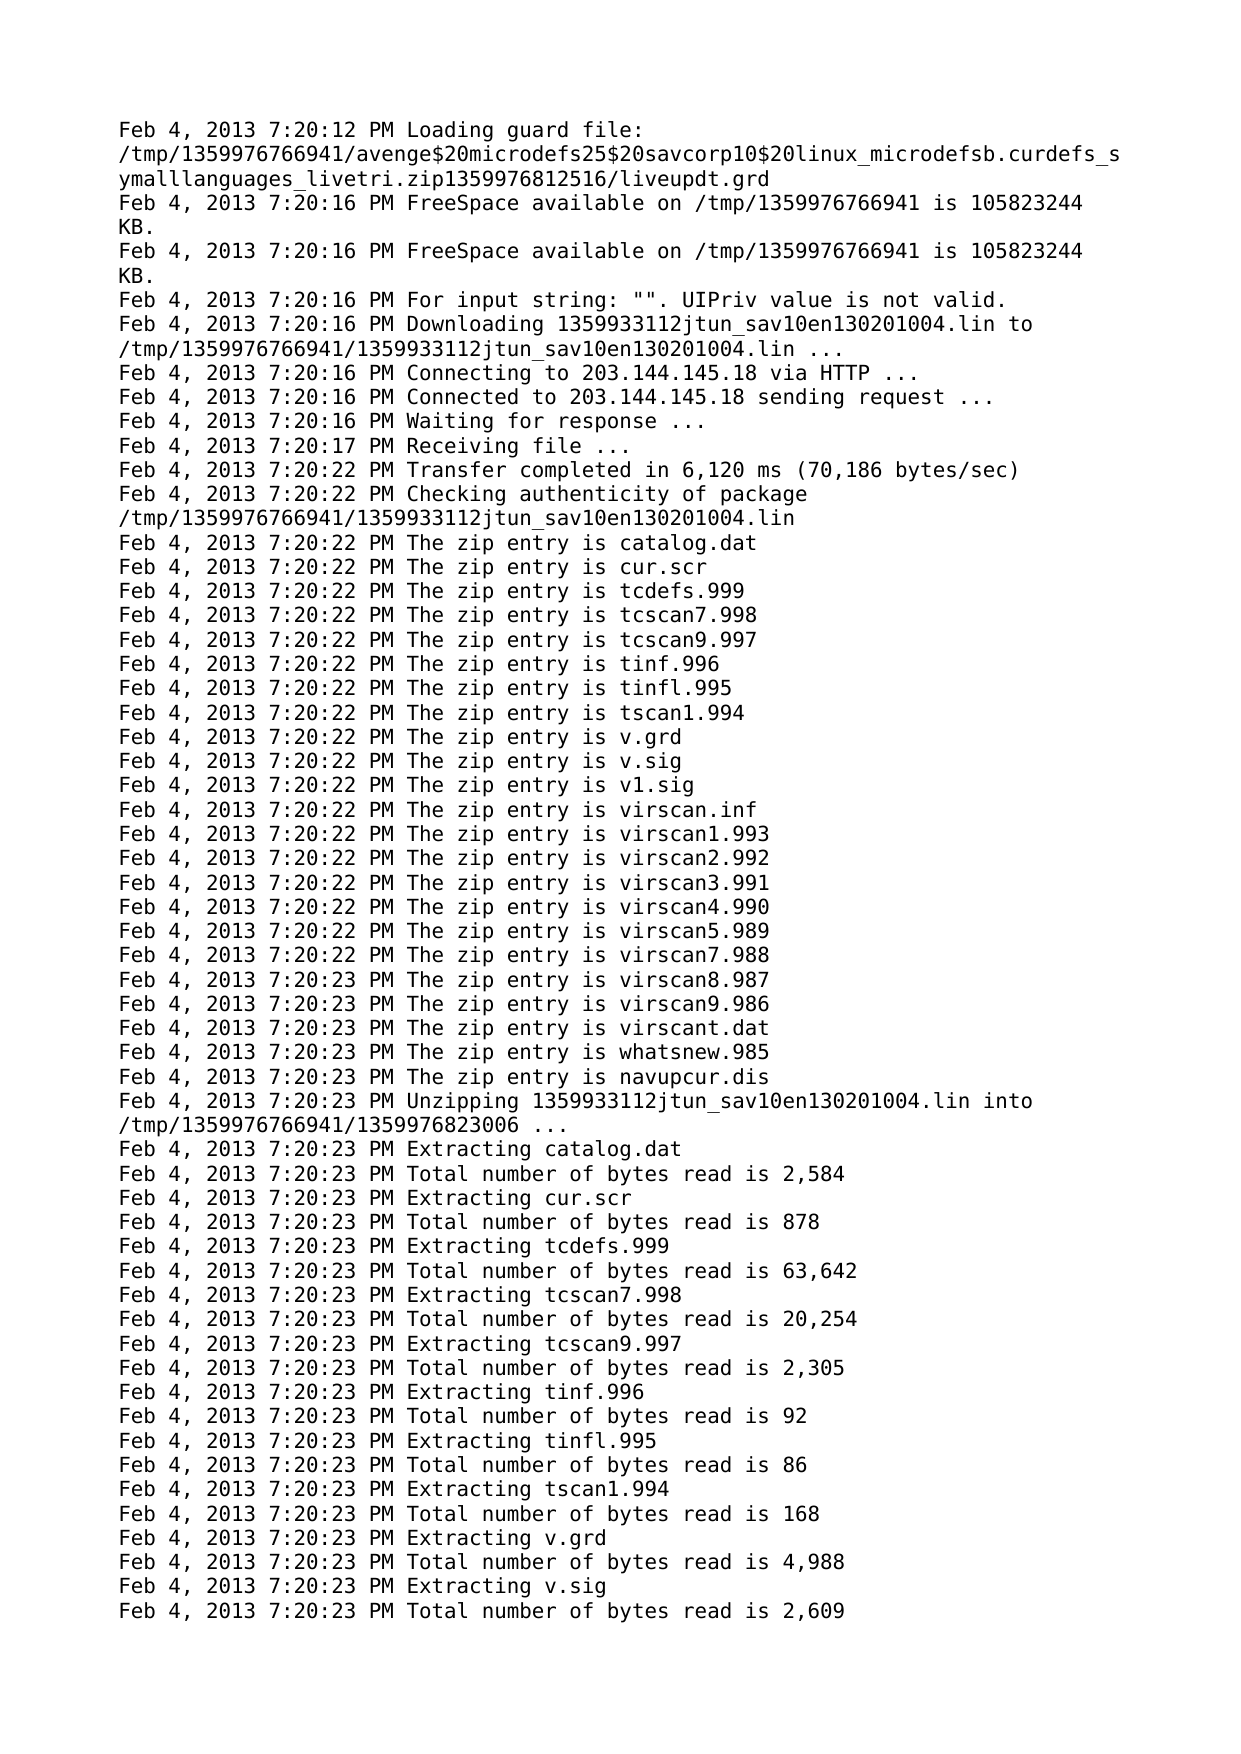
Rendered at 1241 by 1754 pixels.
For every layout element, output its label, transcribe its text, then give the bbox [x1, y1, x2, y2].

text Feb 4, 2013 7:20:23 PM Extracting cur.scr [118, 1186, 1122, 1210]
text Feb 4, 2013 7:20:22 PM The zip entry is v.grd [118, 725, 1122, 749]
text Feb 4, 2013 7:20:23 PM Extracting tscan1.994 [118, 1477, 1122, 1502]
text Feb 4, 2013 7:20:23 PM The zip entry is virscant.dat [118, 1016, 1122, 1040]
text Feb 4, 2013 7:20:23 PM The zip entry is virscan9.986 [118, 992, 1122, 1016]
text Feb 4, 2013 7:20:23 PM Total number of bytes read is 63,642 [118, 1259, 1122, 1283]
text Feb 4, 2013 7:20:16 PM Waiting for response ... [118, 409, 1122, 434]
text Feb 4, 2013 7:20:22 PM The zip entry is tcscan9.997 [118, 628, 1122, 652]
text Feb 4, 2013 7:20:23 PM Extracting v.grd [118, 1526, 1122, 1550]
text Feb 4, 2013 7:20:16 PM Connecting to 203.144.145.18 via HTTP ... [118, 361, 1122, 385]
text Feb 4, 2013 7:20:22 PM The zip entry is tcdefs.999 [118, 579, 1122, 603]
text Feb 4, 2013 7:20:22 PM The zip entry is tscan1.994 [118, 701, 1122, 725]
text Feb 4, 2013 7:20:23 PM The zip entry is navupcur.dis [118, 1065, 1122, 1089]
text Feb 4, 2013 7:20:16 PM FreeSpace available on /tmp/1359976766941 is 105823244 KB. [118, 239, 1122, 288]
text Feb 4, 2013 7:20:23 PM Total number of bytes read is 2,305 [118, 1356, 1122, 1380]
text Feb 4, 2013 7:20:22 PM The zip entry is virscan1.993 [118, 822, 1122, 846]
text Feb 4, 2013 7:20:22 PM The zip entry is catalog.dat [118, 531, 1122, 555]
text Feb 4, 2013 7:20:22 PM The zip entry is v.sig [118, 749, 1122, 773]
text Feb 4, 2013 7:20:23 PM Total number of bytes read is 4,988 [118, 1550, 1122, 1574]
text Feb 4, 2013 7:20:22 PM The zip entry is tinfl.995 [118, 676, 1122, 701]
text Feb 4, 2013 7:20:22 PM The zip entry is v1.sig [118, 773, 1122, 798]
text Feb 4, 2013 7:20:16 PM For input string: "". UIPriv value is not valid. [118, 288, 1122, 312]
text Feb 4, 2013 7:20:23 PM Total number of bytes read is 92 [118, 1404, 1122, 1429]
text Feb 4, 2013 7:20:12 PM Loading guard file: /tmp/1359976766941/avenge$20microdefs25$20savcorp10$20linux_microdefsb.curdefs_symalllanguages_livetri.zip1359976812516/liveupdt.grd [118, 118, 1122, 191]
text Feb 4, 2013 7:20:23 PM Unzipping 1359933112jtun_sav10en130201004.lin into /tmp/1359976766941/1359976823006 ... [118, 1089, 1122, 1137]
text Feb 4, 2013 7:20:22 PM The zip entry is tinf.996 [118, 652, 1122, 676]
text Feb 4, 2013 7:20:23 PM Total number of bytes read is 20,254 [118, 1307, 1122, 1332]
text Feb 4, 2013 7:20:23 PM Extracting v.sig [118, 1574, 1122, 1599]
text Feb 4, 2013 7:20:23 PM Total number of bytes read is 168 [118, 1502, 1122, 1526]
text Feb 4, 2013 7:20:23 PM Total number of bytes read is 2,609 [118, 1599, 1122, 1623]
text Feb 4, 2013 7:20:23 PM Extracting tcscan9.997 [118, 1332, 1122, 1356]
text Feb 4, 2013 7:20:23 PM The zip entry is whatsnew.985 [118, 1040, 1122, 1065]
text Feb 4, 2013 7:20:22 PM The zip entry is virscan4.990 [118, 895, 1122, 919]
text Feb 4, 2013 7:20:23 PM Extracting tcscan7.998 [118, 1283, 1122, 1307]
text Feb 4, 2013 7:20:23 PM Extracting catalog.dat [118, 1137, 1122, 1162]
text Feb 4, 2013 7:20:23 PM Extracting tcdefs.999 [118, 1234, 1122, 1259]
text Feb 4, 2013 7:20:16 PM Connected to 203.144.145.18 sending request ... [118, 385, 1122, 409]
text Feb 4, 2013 7:20:23 PM Total number of bytes read is 86 [118, 1453, 1122, 1477]
text Feb 4, 2013 7:20:22 PM The zip entry is virscan7.988 [118, 943, 1122, 968]
text Feb 4, 2013 7:20:22 PM Checking authenticity of package /tmp/1359976766941/1359933112jtun_sav10en130201004.lin [118, 482, 1122, 531]
text Feb 4, 2013 7:20:22 PM The zip entry is virscan.inf [118, 798, 1122, 822]
text Feb 4, 2013 7:20:23 PM Extracting tinf.996 [118, 1380, 1122, 1404]
text Feb 4, 2013 7:20:16 PM FreeSpace available on /tmp/1359976766941 is 105823244 KB. [118, 191, 1122, 239]
text Feb 4, 2013 7:20:22 PM Transfer completed in 6,120 ms (70,186 bytes/sec) [118, 458, 1122, 482]
text Feb 4, 2013 7:20:22 PM The zip entry is tcscan7.998 [118, 603, 1122, 628]
text Feb 4, 2013 7:20:22 PM The zip entry is virscan3.991 [118, 871, 1122, 895]
text Feb 4, 2013 7:20:22 PM The zip entry is cur.scr [118, 555, 1122, 579]
text Feb 4, 2013 7:20:23 PM The zip entry is virscan8.987 [118, 968, 1122, 992]
text Feb 4, 2013 7:20:23 PM Total number of bytes read is 878 [118, 1210, 1122, 1234]
text Feb 4, 2013 7:20:23 PM Total number of bytes read is 2,584 [118, 1162, 1122, 1186]
text Feb 4, 2013 7:20:16 PM Downloading 1359933112jtun_sav10en130201004.lin to /tmp/1359976766941/1359933112jtun_sav10en130201004.lin ... [118, 312, 1122, 361]
text Feb 4, 2013 7:20:17 PM Receiving file ... [118, 434, 1122, 458]
text Feb 4, 2013 7:20:22 PM The zip entry is virscan5.989 [118, 919, 1122, 943]
text Feb 4, 2013 7:20:23 PM Extracting tinfl.995 [118, 1429, 1122, 1453]
text Feb 4, 2013 7:20:22 PM The zip entry is virscan2.992 [118, 846, 1122, 871]
